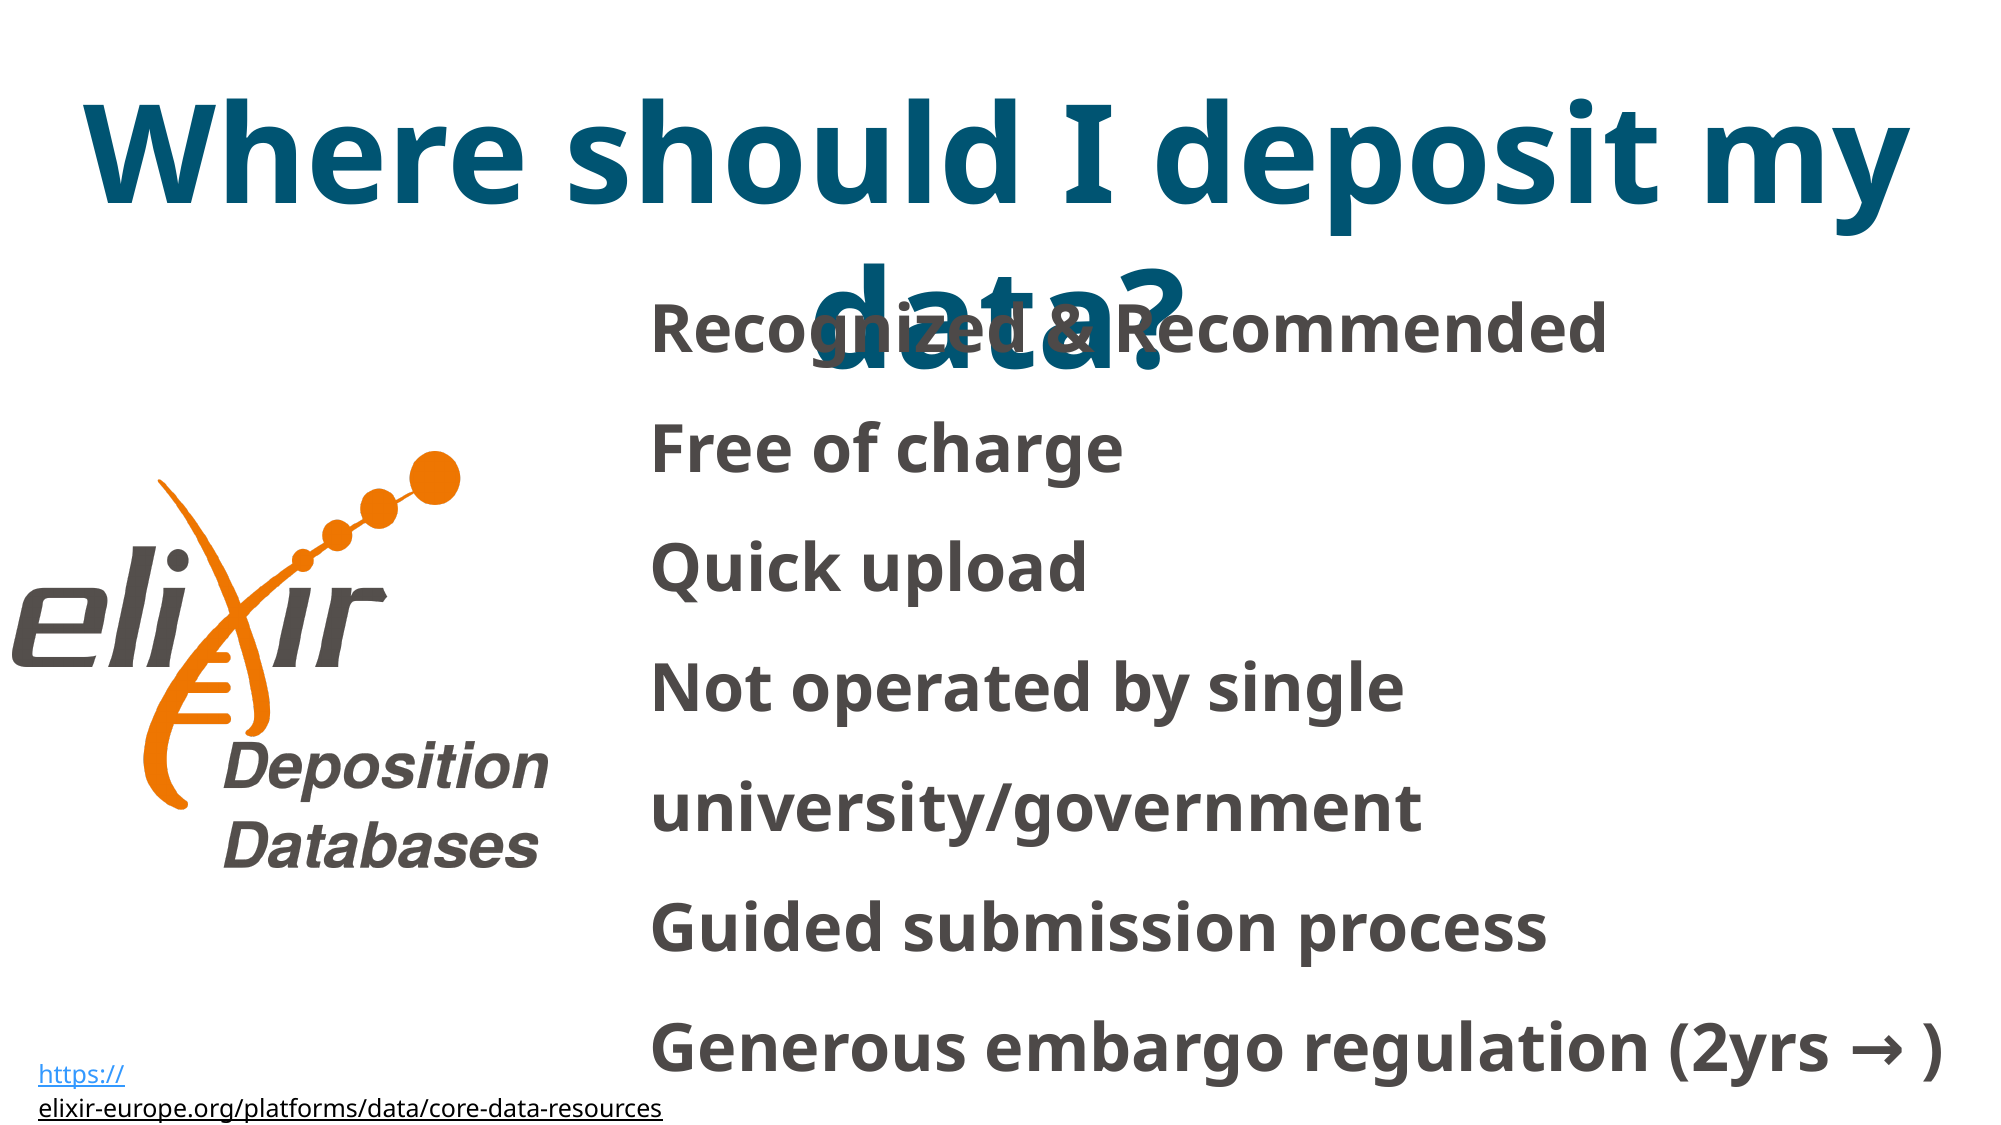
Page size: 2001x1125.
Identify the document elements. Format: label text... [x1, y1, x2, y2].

picture [12, 451, 548, 868]
text_box Where should I deposit my data? [0, 59, 2000, 252]
text_box https://elixir-europe.org/platforms/data/core-data-resources https://elixir-europe.org/platforms/data/elixir-deposition-databases [23, 1051, 761, 1123]
text_box Recognized & Recommended Free of charge Quick upload Not operated by single university/government Guided submission process Generous embargo regulation (2yrs → ) [634, 238, 2000, 993]
